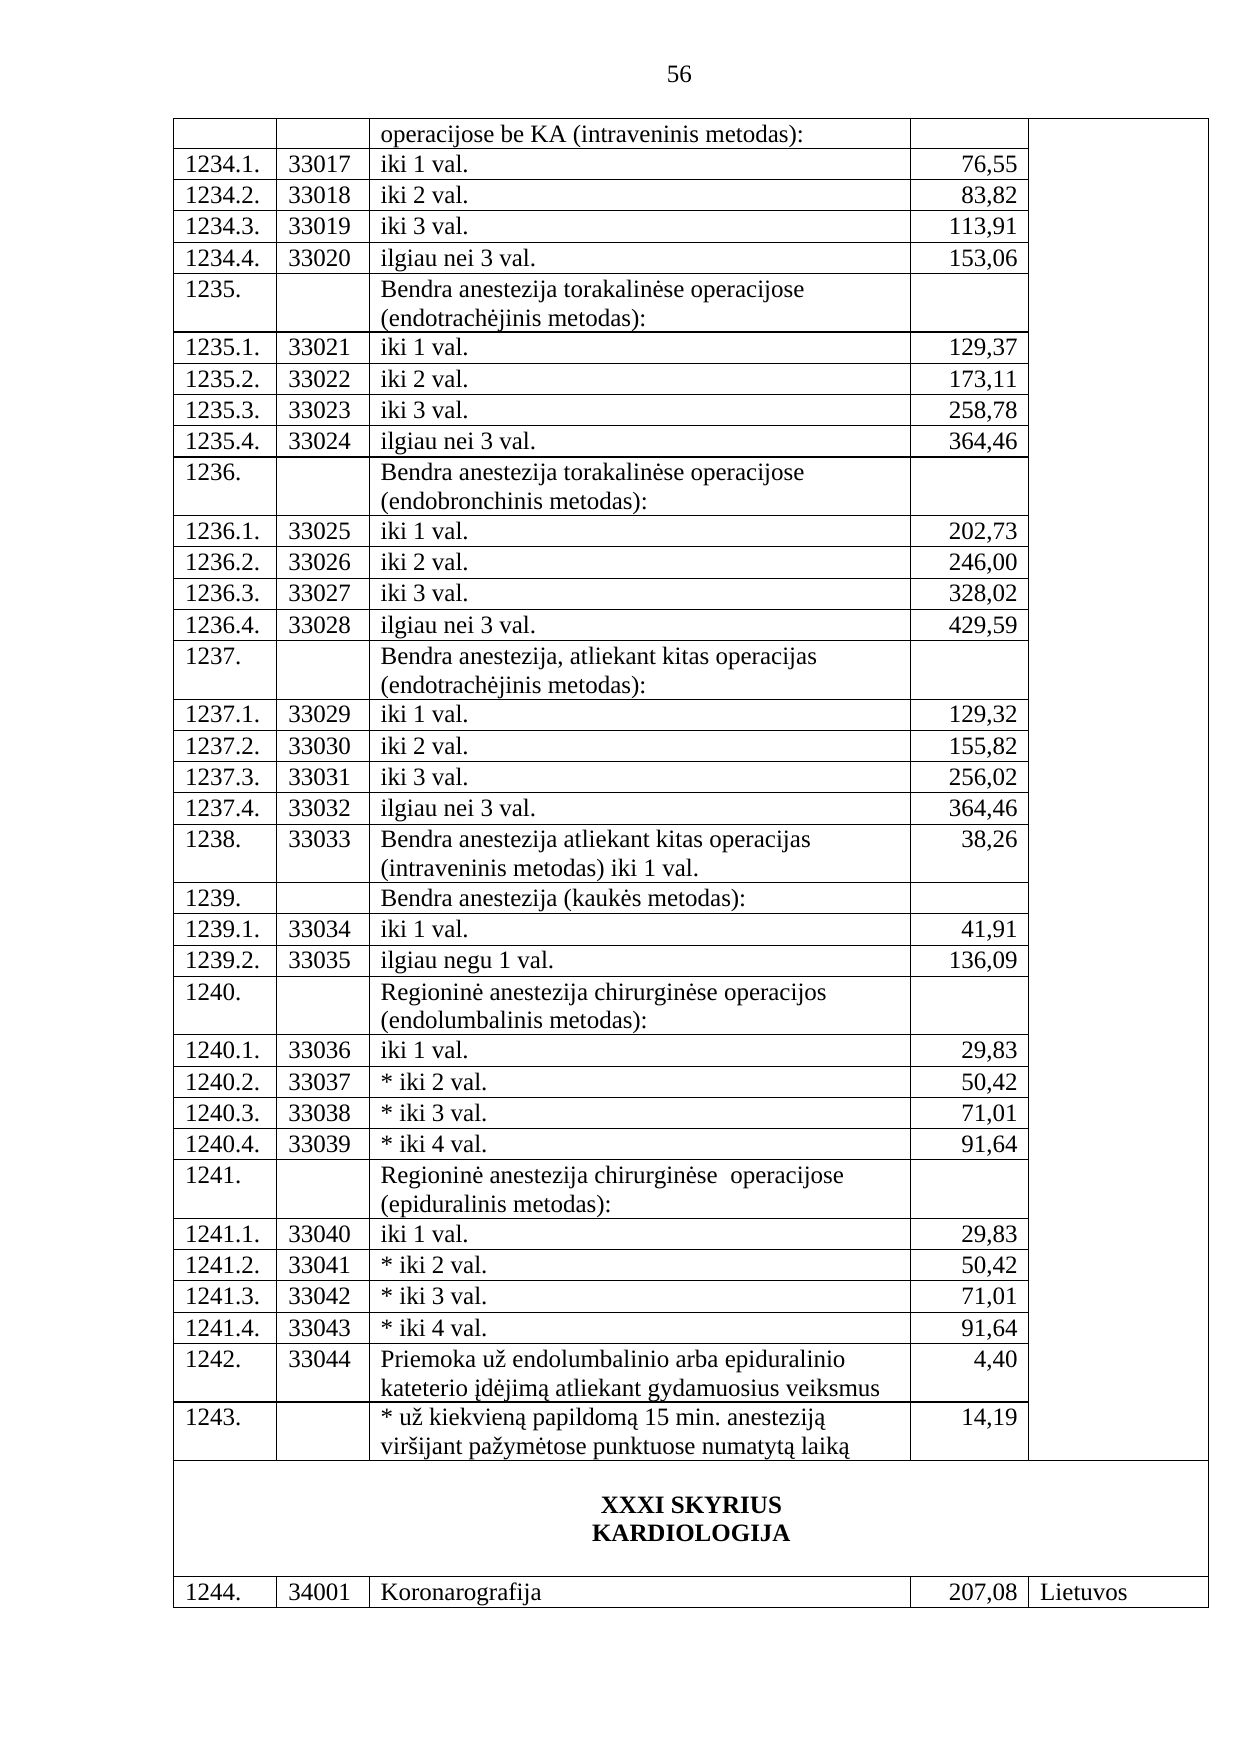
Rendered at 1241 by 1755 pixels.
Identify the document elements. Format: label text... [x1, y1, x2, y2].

table_cell 1241.4. [174, 1313, 276, 1343]
table_cell 202,73 [911, 516, 1028, 546]
table_cell 173,11 [911, 364, 1028, 394]
table_cell iki 1 val. [370, 516, 910, 546]
table_cell iki 3 val. [370, 579, 910, 609]
table_cell Lietuvos [1029, 1577, 1208, 1607]
table_cell 1235.1. [174, 333, 276, 363]
table_cell [277, 977, 369, 1034]
table_cell 33040 [277, 1219, 369, 1249]
table_cell iki 1 val. [370, 1035, 910, 1066]
table_cell 129,32 [911, 700, 1028, 730]
table_cell [1209, 730, 1222, 761]
table_cell [1209, 1159, 1222, 1218]
table_cell 153,06 [911, 243, 1028, 273]
table_cell [1209, 242, 1222, 273]
table_cell XXXI SKYRIUS KARDIOLOGIJA [174, 1461, 1208, 1576]
table_cell iki 1 val. [370, 914, 910, 944]
table_cell 33025 [277, 516, 369, 546]
table_cell 1241. [174, 1160, 276, 1218]
table_cell 33034 [277, 914, 369, 944]
table_cell operacijose be KA (intraveninis metodas): [370, 119, 910, 148]
table_cell [1209, 394, 1222, 425]
table_cell 38,26 [911, 825, 1028, 882]
table_cell [1209, 331, 1222, 363]
table_cell 1237.4. [174, 793, 276, 823]
table_cell [1209, 179, 1222, 210]
table_cell 71,01 [911, 1281, 1028, 1312]
table_cell 33041 [277, 1250, 369, 1280]
table_cell [1209, 118, 1222, 148]
table_cell 33023 [277, 395, 369, 425]
table_cell Koronarografija [370, 1577, 910, 1607]
table_cell [1209, 1034, 1222, 1066]
table_cell [1209, 1280, 1222, 1312]
table_cell [911, 883, 1028, 913]
table_cell 1240.1. [174, 1035, 276, 1066]
table_cell 1236. [174, 458, 276, 515]
table_cell 1235.2. [174, 364, 276, 394]
table_cell 33043 [277, 1313, 369, 1343]
table_cell iki 3 val. [370, 211, 910, 242]
table_cell * iki 2 val. [370, 1067, 910, 1097]
table_cell 364,46 [911, 426, 1028, 456]
table_cell * iki 3 val. [370, 1098, 910, 1128]
table_cell [1209, 546, 1222, 577]
table_cell [911, 274, 1028, 331]
table_cell [1209, 578, 1222, 609]
table_cell iki 3 val. [370, 762, 910, 792]
table_cell [1209, 1460, 1222, 1576]
table_cell [277, 883, 369, 913]
table_cell 1237.2. [174, 731, 276, 761]
table_cell 1235.3. [174, 395, 276, 425]
table_cell 1236.3. [174, 579, 276, 609]
table_cell 33029 [277, 700, 369, 730]
table_cell Regioninė anestezija chirurginėse operacijos (endolumbalinis metodas): [370, 977, 910, 1034]
table_cell [1209, 363, 1222, 394]
table_cell 207,08 [911, 1577, 1028, 1607]
table_cell 256,02 [911, 762, 1028, 792]
table_cell iki 2 val. [370, 364, 910, 394]
table_cell [277, 119, 369, 148]
table_cell 33044 [277, 1344, 369, 1401]
table_cell [1209, 824, 1222, 882]
table_cell Regioninė anestezija chirurginėse operacijose (epiduralinis metodas): [370, 1160, 910, 1218]
table_cell 1241.1. [174, 1219, 276, 1249]
table_cell [1209, 882, 1222, 913]
table_cell 83,82 [911, 180, 1028, 210]
table_cell 1239.1. [174, 914, 276, 944]
table_cell [1209, 1312, 1222, 1343]
table_cell 1234.2. [174, 180, 276, 210]
table_cell 113,91 [911, 211, 1028, 242]
table_cell [174, 119, 276, 148]
table_cell 33021 [277, 333, 369, 363]
table_cell Bendra anestezija, atliekant kitas operacijas (endotrachėjinis metodas): [370, 641, 910, 698]
table_cell 1240. [174, 977, 276, 1034]
table_cell 1235.4. [174, 426, 276, 456]
table_cell 76,55 [911, 149, 1028, 179]
table_cell [1209, 976, 1222, 1034]
table_cell [1209, 1401, 1222, 1460]
table_cell [277, 458, 369, 515]
table_cell iki 1 val. [370, 333, 910, 363]
table_cell iki 1 val. [370, 700, 910, 730]
table_cell 33028 [277, 610, 369, 640]
table_cell * iki 3 val. [370, 1281, 910, 1312]
table_cell * iki 4 val. [370, 1313, 910, 1343]
table_cell 1236.2. [174, 547, 276, 577]
table_cell 33017 [277, 149, 369, 179]
table_cell 33031 [277, 762, 369, 792]
table_cell 33026 [277, 547, 369, 577]
table_cell * už kiekvieną papildomą 15 min. anesteziją viršijant pažymėtose punktuose numatytą laiką [370, 1403, 910, 1460]
table_cell 1241.2. [174, 1250, 276, 1280]
table_cell 1240.3. [174, 1098, 276, 1128]
table_cell [1209, 1343, 1222, 1401]
table_cell iki 2 val. [370, 547, 910, 577]
table_cell [911, 977, 1028, 1034]
table_cell Priemoka už endolumbalinio arba epiduralinio kateterio įdėjimą atliekant gydamuosius veiksmus [370, 1344, 910, 1401]
table_cell [1209, 425, 1222, 456]
table_cell iki 2 val. [370, 731, 910, 761]
table_cell ilgiau nei 3 val. [370, 610, 910, 640]
table_cell [1209, 1218, 1222, 1249]
table_cell 1238. [174, 825, 276, 882]
table_cell Bendra anestezija torakalinėse operacijose (endobronchinis metodas): [370, 458, 910, 515]
table_cell 33022 [277, 364, 369, 394]
table_cell iki 3 val. [370, 395, 910, 425]
table_cell 33032 [277, 793, 369, 823]
table_cell 33036 [277, 1035, 369, 1066]
table_cell ilgiau nei 3 val. [370, 243, 910, 273]
table_cell 129,37 [911, 333, 1028, 363]
table_cell Bendra anestezija torakalinėse operacijose (endotrachėjinis metodas): [370, 274, 910, 331]
table_cell 1240.2. [174, 1067, 276, 1097]
table_cell 33035 [277, 946, 369, 976]
table_cell * iki 4 val. [370, 1129, 910, 1159]
table_cell [1209, 148, 1222, 179]
table_cell [1209, 1097, 1222, 1128]
table_cell 1240.4. [174, 1129, 276, 1159]
table_cell 1244. [174, 1577, 276, 1607]
table_cell iki 1 val. [370, 149, 910, 179]
table_cell 1234.3. [174, 211, 276, 242]
table_cell [1209, 1128, 1222, 1159]
table_cell 33037 [277, 1067, 369, 1097]
table_cell [1209, 1249, 1222, 1280]
table_cell 429,59 [911, 610, 1028, 640]
table_cell [1209, 210, 1222, 242]
table_cell [1209, 761, 1222, 792]
table_cell 33020 [277, 243, 369, 273]
table_cell 33042 [277, 1281, 369, 1312]
table_cell 41,91 [911, 914, 1028, 944]
table_cell [1209, 515, 1222, 546]
table_cell iki 2 val. [370, 180, 910, 210]
table_cell 33038 [277, 1098, 369, 1128]
table_cell iki 1 val. [370, 1219, 910, 1249]
table_cell [911, 1160, 1028, 1218]
table_cell 1239.2. [174, 946, 276, 976]
table_cell 1239. [174, 883, 276, 913]
table_cell 1241.3. [174, 1281, 276, 1312]
table_cell 33033 [277, 825, 369, 882]
table_cell [1209, 699, 1222, 730]
table_cell 258,78 [911, 395, 1028, 425]
table_cell 33039 [277, 1129, 369, 1159]
table_cell 33018 [277, 180, 369, 210]
table_cell 1243. [174, 1403, 276, 1460]
table_cell [911, 119, 1028, 148]
table_cell [1209, 456, 1222, 515]
table_cell 4,40 [911, 1344, 1028, 1401]
table_cell 155,82 [911, 731, 1028, 761]
table_cell 14,19 [911, 1403, 1028, 1460]
table_cell 1235. [174, 274, 276, 331]
table_cell [277, 274, 369, 331]
table_cell 29,83 [911, 1219, 1028, 1249]
table_cell [1209, 609, 1222, 640]
table_cell 328,02 [911, 579, 1028, 609]
table_cell 1242. [174, 1344, 276, 1401]
table_cell 50,42 [911, 1250, 1028, 1280]
table_cell [1029, 119, 1208, 1460]
table_cell [1209, 640, 1222, 698]
table_cell 136,09 [911, 946, 1028, 976]
table_cell 34001 [277, 1577, 369, 1607]
table_cell ilgiau negu 1 val. [370, 946, 910, 976]
table_cell 33027 [277, 579, 369, 609]
table_cell [1209, 1066, 1222, 1097]
table_cell [277, 641, 369, 698]
table_cell [1209, 273, 1222, 331]
table_cell [1209, 913, 1222, 944]
table_cell 1236.1. [174, 516, 276, 546]
table_cell 1236.4. [174, 610, 276, 640]
table_cell 246,00 [911, 547, 1028, 577]
table_cell ilgiau nei 3 val. [370, 793, 910, 823]
table_cell 71,01 [911, 1098, 1028, 1128]
table_cell 33024 [277, 426, 369, 456]
table_cell 1237.3. [174, 762, 276, 792]
table_cell 33019 [277, 211, 369, 242]
table_cell 50,42 [911, 1067, 1028, 1097]
table_cell 91,64 [911, 1129, 1028, 1159]
table_cell 29,83 [911, 1035, 1028, 1066]
table_cell 1234.1. [174, 149, 276, 179]
table_cell ilgiau nei 3 val. [370, 426, 910, 456]
table_cell 1237. [174, 641, 276, 698]
table_cell [277, 1160, 369, 1218]
table_cell Bendra anestezija (kaukės metodas): [370, 883, 910, 913]
table_cell [1209, 1576, 1222, 1607]
table_cell 1234.4. [174, 243, 276, 273]
table_cell 33030 [277, 731, 369, 761]
table_cell * iki 2 val. [370, 1250, 910, 1280]
table_cell 364,46 [911, 793, 1028, 823]
table_cell [1209, 792, 1222, 823]
table_cell 91,64 [911, 1313, 1028, 1343]
table_cell Bendra anestezija atliekant kitas operacijas (intraveninis metodas) iki 1 val. [370, 825, 910, 882]
table_cell [911, 641, 1028, 698]
table_cell 1237.1. [174, 700, 276, 730]
table_cell [1209, 945, 1222, 976]
table_cell [277, 1403, 369, 1460]
table_cell [911, 458, 1028, 515]
